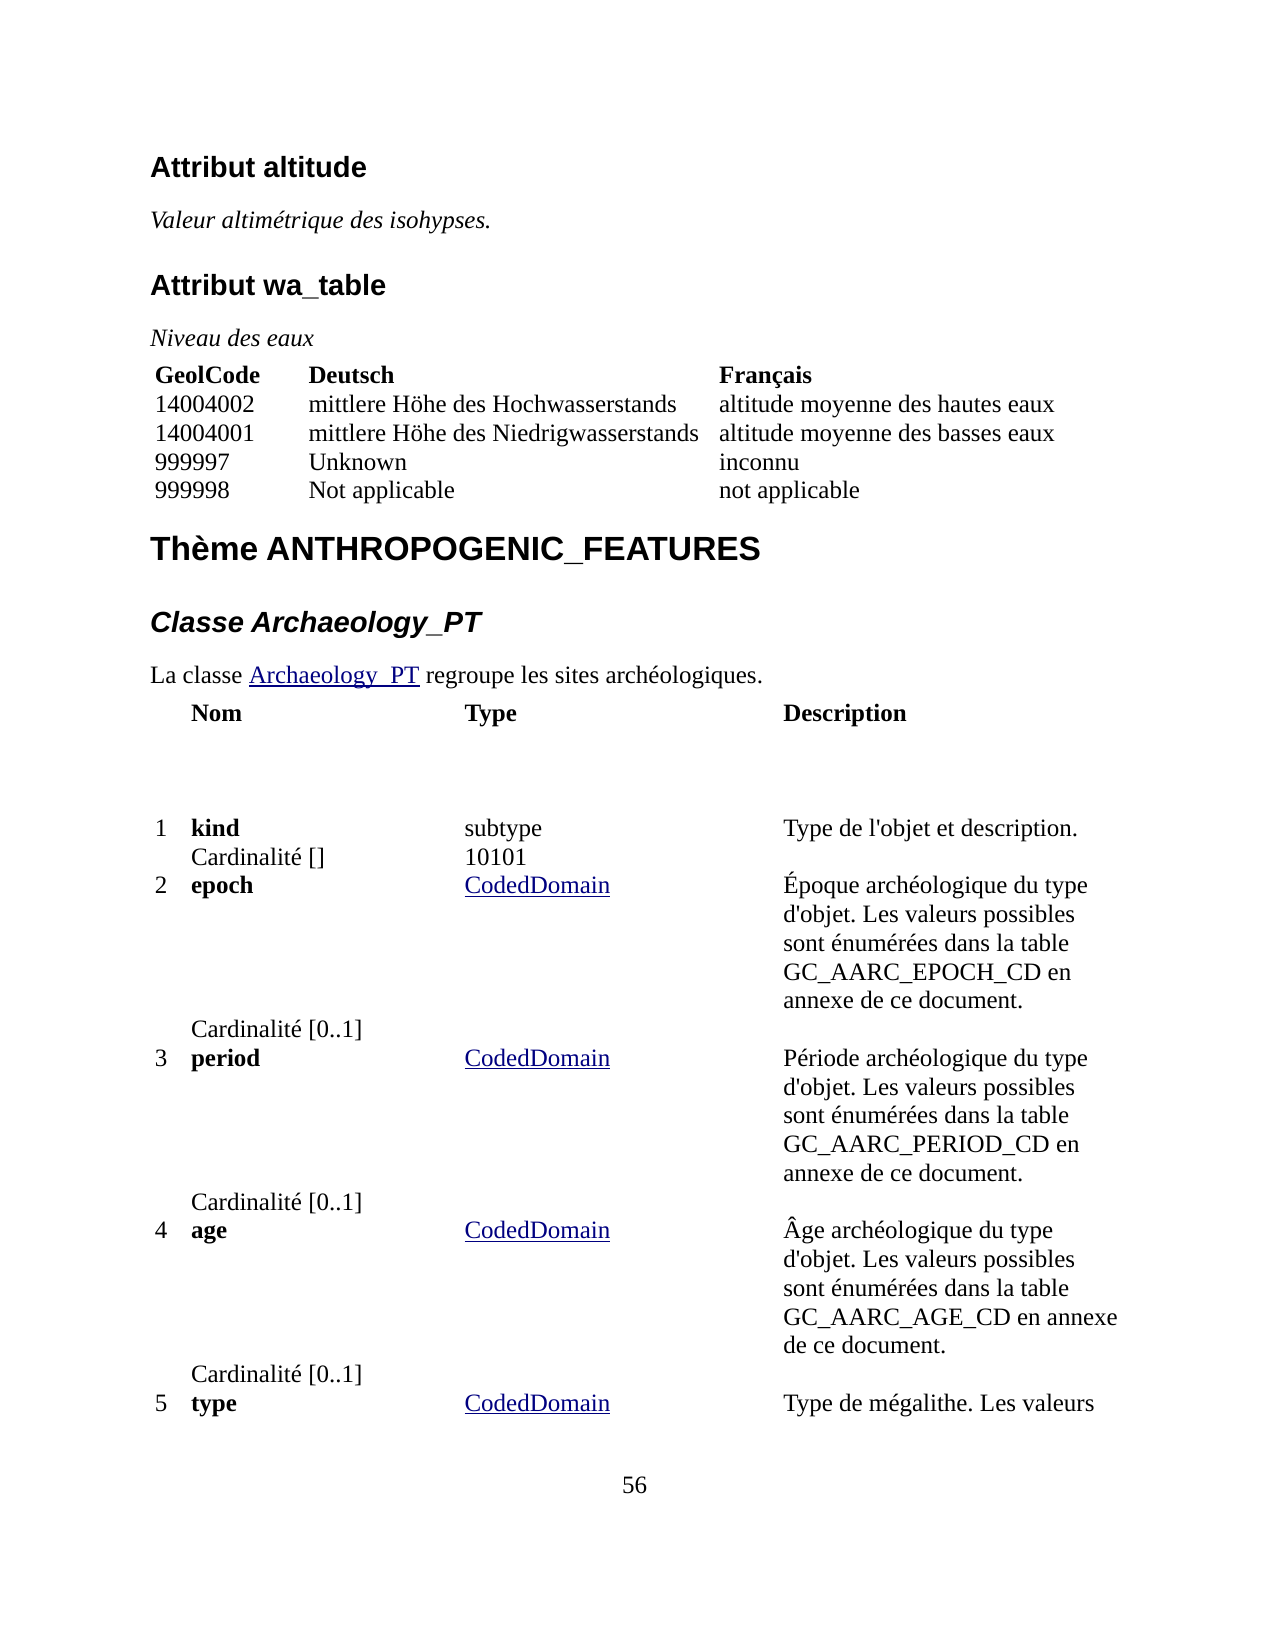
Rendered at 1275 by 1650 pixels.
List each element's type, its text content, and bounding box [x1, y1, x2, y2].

table_cell Unknown [304, 447, 714, 475]
table_cell [460, 1359, 779, 1388]
table_header Français [714, 360, 1125, 389]
text Niveau des eaux [150, 323, 1125, 351]
table_cell Époque archéologique du type d'objet. Les valeurs possibles sont énumérées dans la table GC_AARC_EPOCH_CD en annexe de ce document. [779, 871, 1125, 1014]
table_cell Âge archéologique du type d'objet. Les valeurs possibles sont énumérées dans la table GC_AARC_AGE_CD en annexe de ce document. [779, 1216, 1125, 1359]
table_header GeolCode [150, 360, 304, 389]
table_cell 1 [150, 813, 186, 842]
table_cell [779, 1187, 1125, 1216]
subtitle Attribut wa_table [150, 268, 1125, 301]
table_cell [779, 842, 1125, 871]
table_cell Type de l'objet et description. [779, 813, 1125, 842]
table_cell type [186, 1388, 460, 1417]
table_header Description [779, 698, 1125, 813]
table_cell [150, 1359, 186, 1388]
table_cell [150, 1014, 186, 1043]
table_cell epoch [186, 871, 460, 1014]
table_cell mittlere Höhe des Niedrigwasserstands [304, 418, 714, 447]
table_cell 4 [150, 1216, 186, 1359]
table_cell [779, 1359, 1125, 1388]
table_cell 999998 [150, 475, 304, 504]
table_cell altitude moyenne des hautes eaux [714, 389, 1125, 418]
table_cell CodedDomain [460, 871, 779, 1014]
table_cell 5 [150, 1388, 186, 1417]
table_cell age [186, 1216, 460, 1359]
table_cell Cardinalité [0..1] [186, 1359, 460, 1388]
text Valeur altimétrique des isohypses. [150, 205, 1125, 234]
table_cell Cardinalité [0..1] [186, 1187, 460, 1216]
table_cell not applicable [714, 475, 1125, 504]
table_cell 999997 [150, 447, 304, 475]
table_cell mittlere Höhe des Hochwasserstands [304, 389, 714, 418]
table_cell CodedDomain [460, 1043, 779, 1187]
table_cell [150, 1187, 186, 1216]
table_cell subtype [460, 813, 779, 842]
table_header Deutsch [304, 360, 714, 389]
table_cell Période archéologique du type d'objet. Les valeurs possibles sont énumérées dans la table GC_AARC_PERIOD_CD en annexe de ce document. [779, 1043, 1125, 1187]
table_cell [150, 842, 186, 871]
table_cell CodedDomain [460, 1388, 779, 1417]
table_cell kind [186, 813, 460, 842]
table_cell [779, 1014, 1125, 1043]
table_cell inconnu [714, 447, 1125, 475]
table_cell 14004001 [150, 418, 304, 447]
table_cell [460, 1014, 779, 1043]
table_cell Cardinalité [0..1] [186, 1014, 460, 1043]
subtitle Attribut altitude [150, 150, 1125, 183]
subtitle Thème ANTHROPOGENIC_FEATURES [150, 529, 1125, 568]
table_header Type [460, 698, 779, 813]
table_cell CodedDomain [460, 1216, 779, 1359]
table_cell 3 [150, 1043, 186, 1187]
table_header [150, 698, 186, 813]
table_cell 10101 [460, 842, 779, 871]
table_cell Cardinalité [] [186, 842, 460, 871]
table_cell 14004002 [150, 389, 304, 418]
table_cell period [186, 1043, 460, 1187]
table_cell Not applicable [304, 475, 714, 504]
table_header Nom [186, 698, 460, 813]
table_cell altitude moyenne des basses eaux [714, 418, 1125, 447]
table_cell [460, 1187, 779, 1216]
table_cell Type de mégalithe. Les valeurs [779, 1388, 1125, 1417]
subtitle Classe Archaeology_PT [150, 605, 1125, 639]
table_cell 2 [150, 871, 186, 1014]
text La classe Archaeology_PT regroupe les sites archéologiques. [150, 660, 1125, 689]
